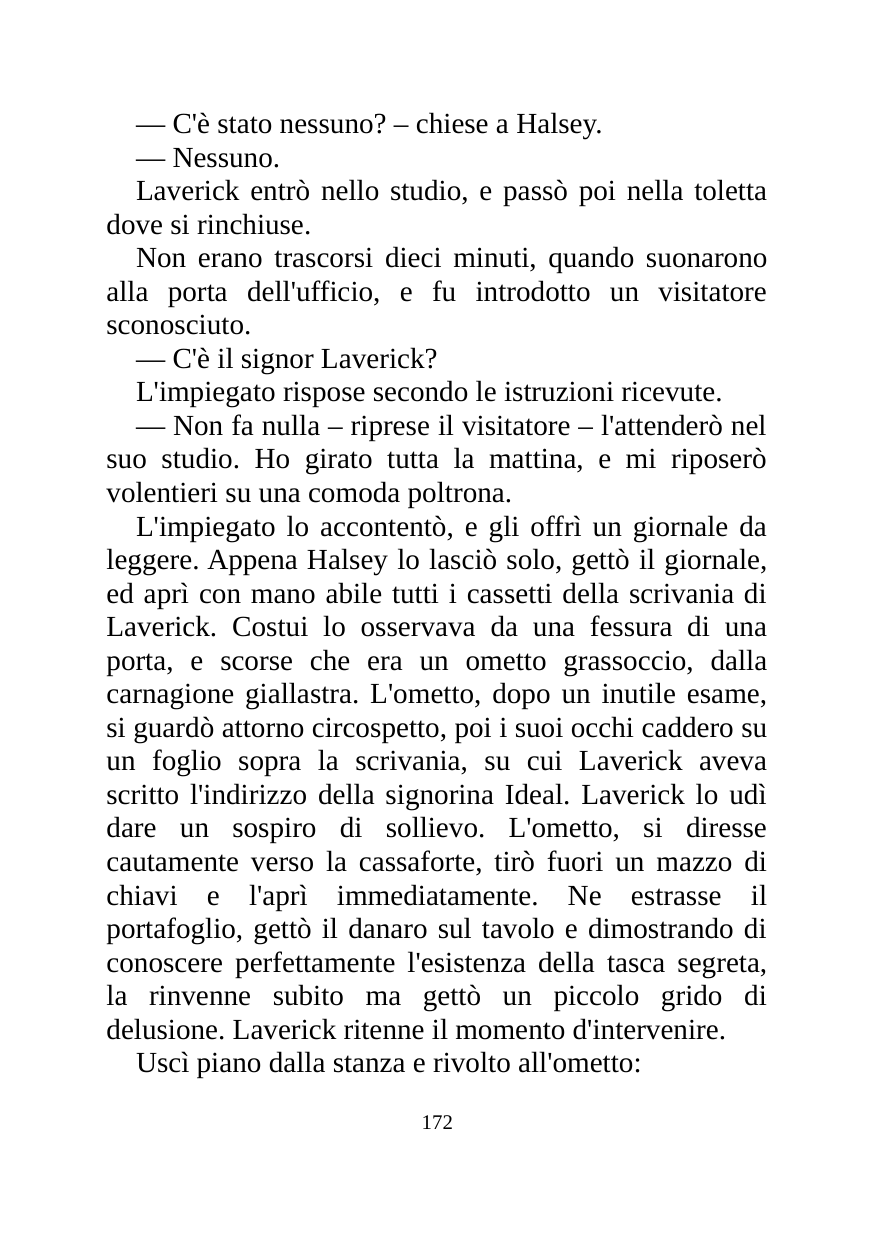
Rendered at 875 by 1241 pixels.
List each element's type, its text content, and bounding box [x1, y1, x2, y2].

text Uscì piano dalla stanza e rivolto all'ometto: [106, 1045, 768, 1079]
text Laverick entrò nello studio, e passò poi nella toletta dove si rinchiuse. [106, 173, 768, 240]
text L'impiegato rispose secondo le istruzioni ricevute. [106, 374, 768, 408]
text Non erano trascorsi dieci minuti, quando suonarono alla porta dell'ufficio, e fu introdotto un visitatore sconosciuto. [106, 240, 768, 341]
text — Non fa nulla – riprese il visitatore – l'attenderò nel suo studio. Ho girato tutta la mattina, e mi riposerò volentieri su una comoda poltrona. [106, 408, 768, 509]
text — C'è il signor Laverick? [106, 341, 768, 374]
text — Nessuno. [106, 140, 768, 173]
text L'impiegato lo accontentò, e gli offrì un giornale da leggere. Appena Halsey lo lasciò solo, gettò il giornale, ed aprì con mano abile tutti i cassetti della scrivania di Laverick. Costui lo osservava da una fessura di una porta, e scorse che era un ometto grassoccio, dalla carnagione giallastra. L'ometto, dopo un inutile esame, si guardò attorno circospetto, poi i suoi occhi caddero su un foglio sopra la scrivania, su cui Laverick aveva scritto l'indirizzo della signorina Ideal. Laverick lo udì dare un sospiro di sollievo. L'ometto, si diresse cautamente verso la cassaforte, tirò fuori un mazzo di chiavi e l'aprì immediatamente. Ne estrasse il portafoglio, gettò il danaro sul tavolo e dimostrando di conoscere perfettamente l'esistenza della tasca segreta, la rinvenne subito ma gettò un piccolo grido di delusione. Laverick ritenne il momento d'intervenire. [106, 509, 768, 1045]
text — C'è stato nessuno? – chiese a Halsey. [106, 106, 768, 140]
